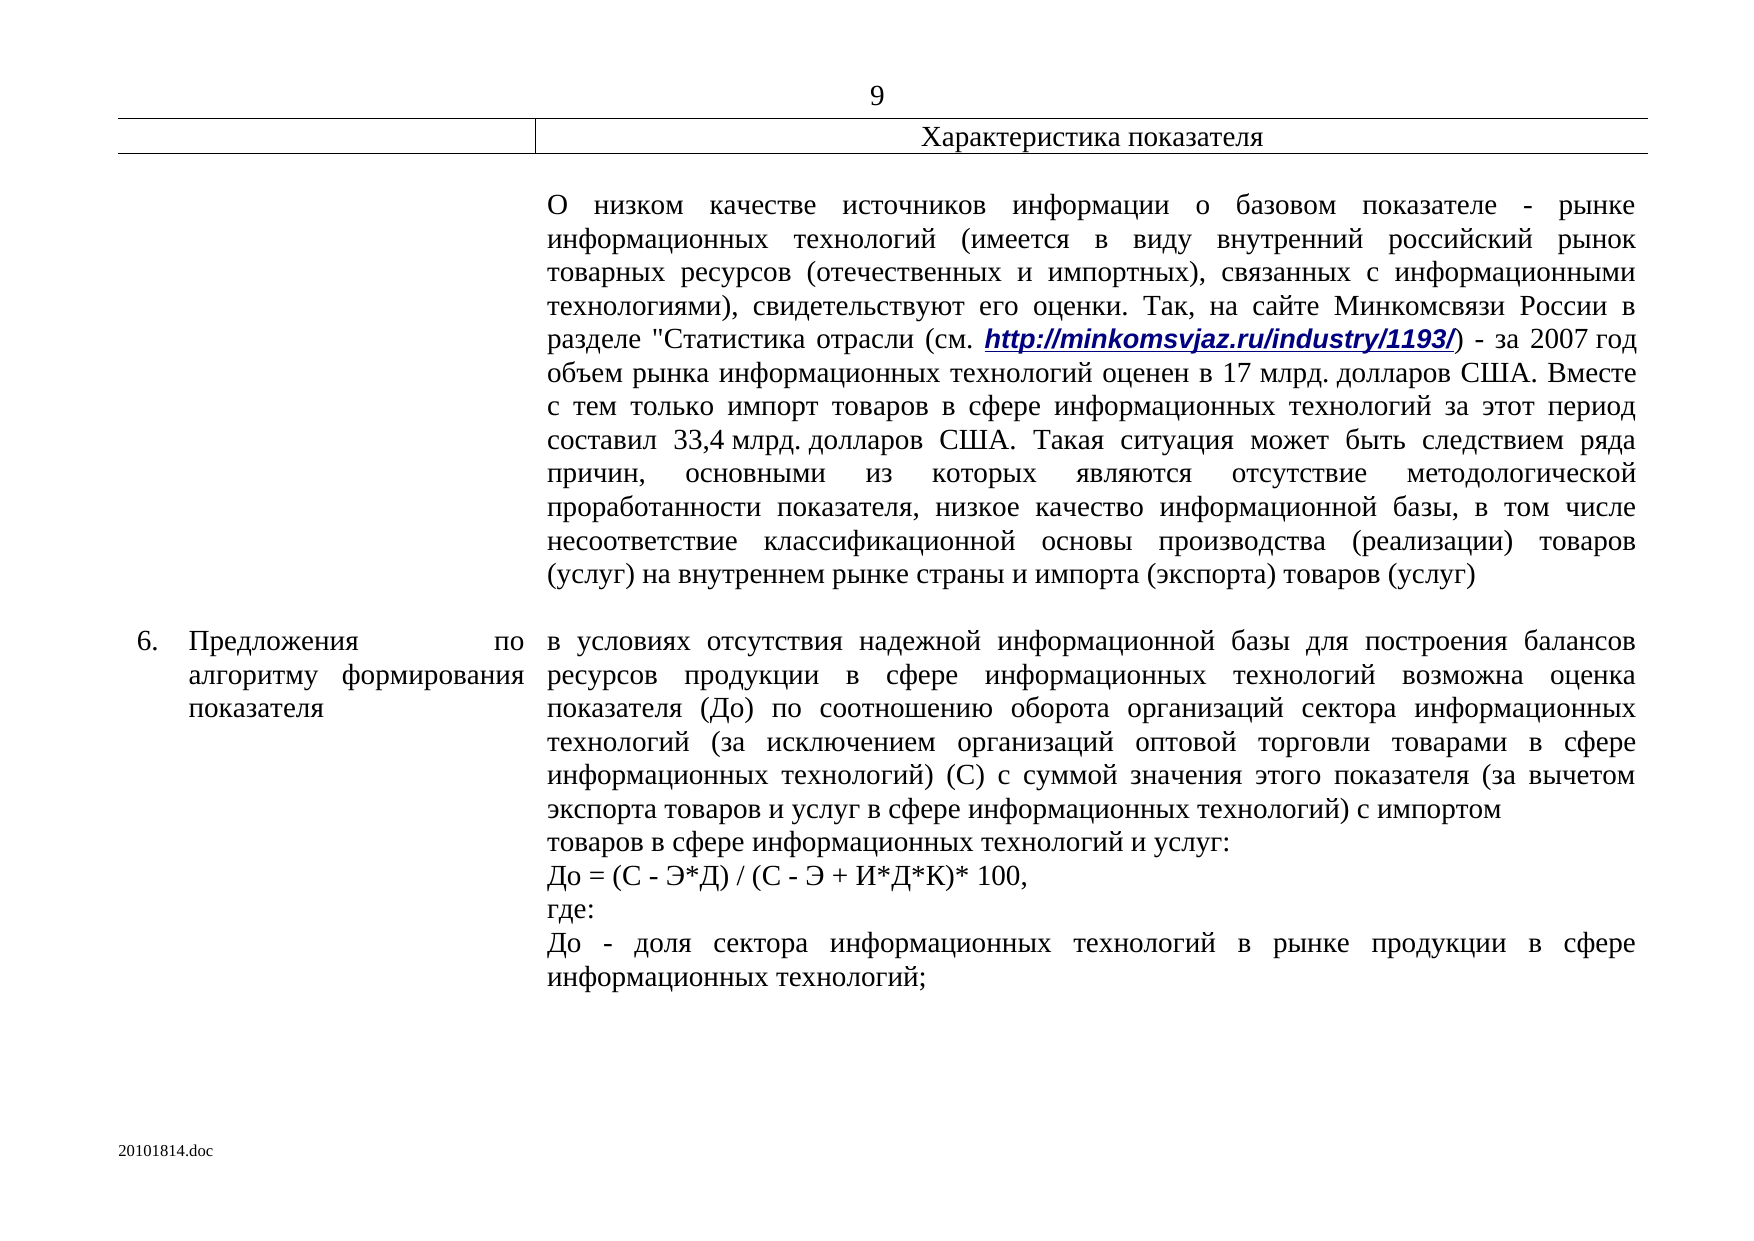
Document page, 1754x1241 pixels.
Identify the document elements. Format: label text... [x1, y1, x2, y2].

table_cell в условиях отсутствия надежной информационной базы для построения балансов ресурсов продукции в сфере информационных технологий возможна оценка показателя (До) по соотношению оборота организаций сектора информационных технологий (за исключением организаций оптовой торговли товарами в сфере информационных технологий) (С) с суммой значения этого показателя (за вычетом экспорта товаров и услуг в сфере информационных технологий) с импортом товаров в сфере информационных технологий и услуг: До = (С - Э*Д) / (С - Э + И*Д*К)* 100, где: До - доля сектора информационных технологий в рынке продукции в сфере информационных технологий; [536, 623, 1648, 992]
table_cell [118, 187, 177, 623]
table_cell [536, 154, 1648, 187]
table_cell [118, 154, 177, 187]
table_header [118, 119, 535, 153]
table_cell Предложения по алгоритму формирования показателя [177, 623, 536, 992]
table_cell [177, 154, 536, 187]
table_cell О низком качестве источников информации о базовом показателе - рынке информационных технологий (имеется в виду внутренний российский рынок товарных ресурсов (отечественных и импортных), связанных с информационными технологиями), свидетельствуют его оценки. Так, на сайте Минкомсвязи России в разделе "Статистика отрасли (см. http://minkomsvjaz.ru/industry/1193/) - за 2007 год объем рынка информационных технологий оценен в 17 млрд. долларов США. Вместе с тем только импорт товаров в сфере информационных технологий за этот период составил 33,4 млрд. долларов США. Такая ситуация может быть следствием ряда причин, основными из которых являются отсутствие методологической проработанности показателя, низкое качество информационной базы, в том числе несоответствие классификационной основы производства (реализации) товаров (услуг) на внутреннем рынке страны и импорта (экспорта) товаров (услуг) [536, 187, 1648, 623]
table_cell [177, 187, 536, 623]
table_cell 6. [118, 623, 177, 992]
table_header Характеристика показателя [536, 119, 1648, 153]
